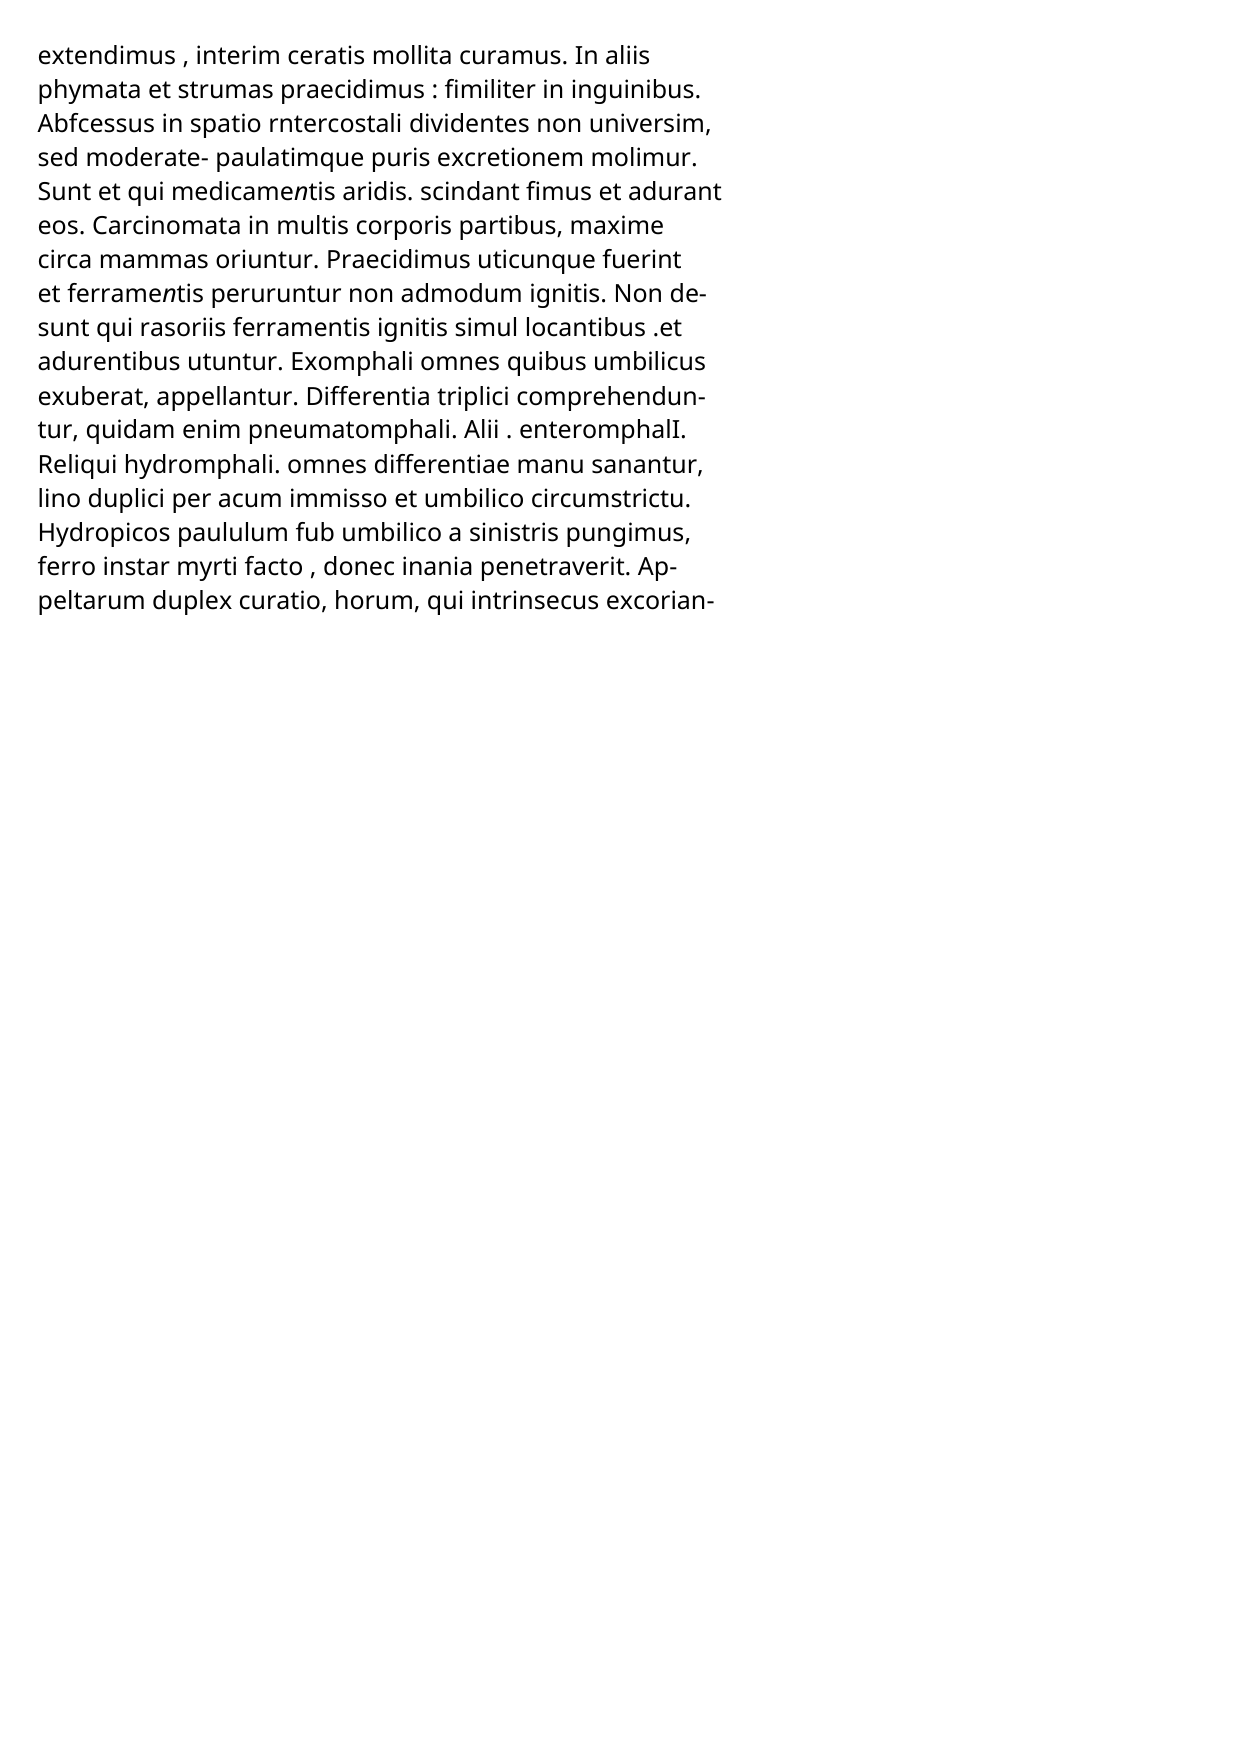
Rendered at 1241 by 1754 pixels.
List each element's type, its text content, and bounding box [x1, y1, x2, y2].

text extendimus , interim ceratis mollita curamus. In aliis phymata et strumas praecidimus : fimiliter in inguinibus. Abfcessus in spatio rntercostali dividentes non universim, sed moderate- paulatimque puris excretionem molimur. Sunt et qui medicamentis aridis. scindant fimus et adurant eos. Carcinomata in multis corporis partibus, maxime circa mammas oriuntur. Praecidimus uticunque fuerint et ferramentis peruruntur non admodum ignitis. Non de- sunt qui rasoriis ferramentis ignitis simul locantibus .et adurentibus utuntur. Exomphali omnes quibus umbilicus exuberat, appellantur. Differentia triplici comprehendun- tur, quidam enim pneumatomphali. Alii . enteromphalI. Reliqui hydromphali. omnes differentiae manu sanantur, lino duplici per acum immisso et umbilico circumstrictu. Hydropicos paululum fub umbilico a sinistris pungimus, ferro instar myrti facto , donec inania penetraverit. Ap- peltarum duplex curatio, horum, qui intrinsecus excorian- [37, 37, 1203, 617]
